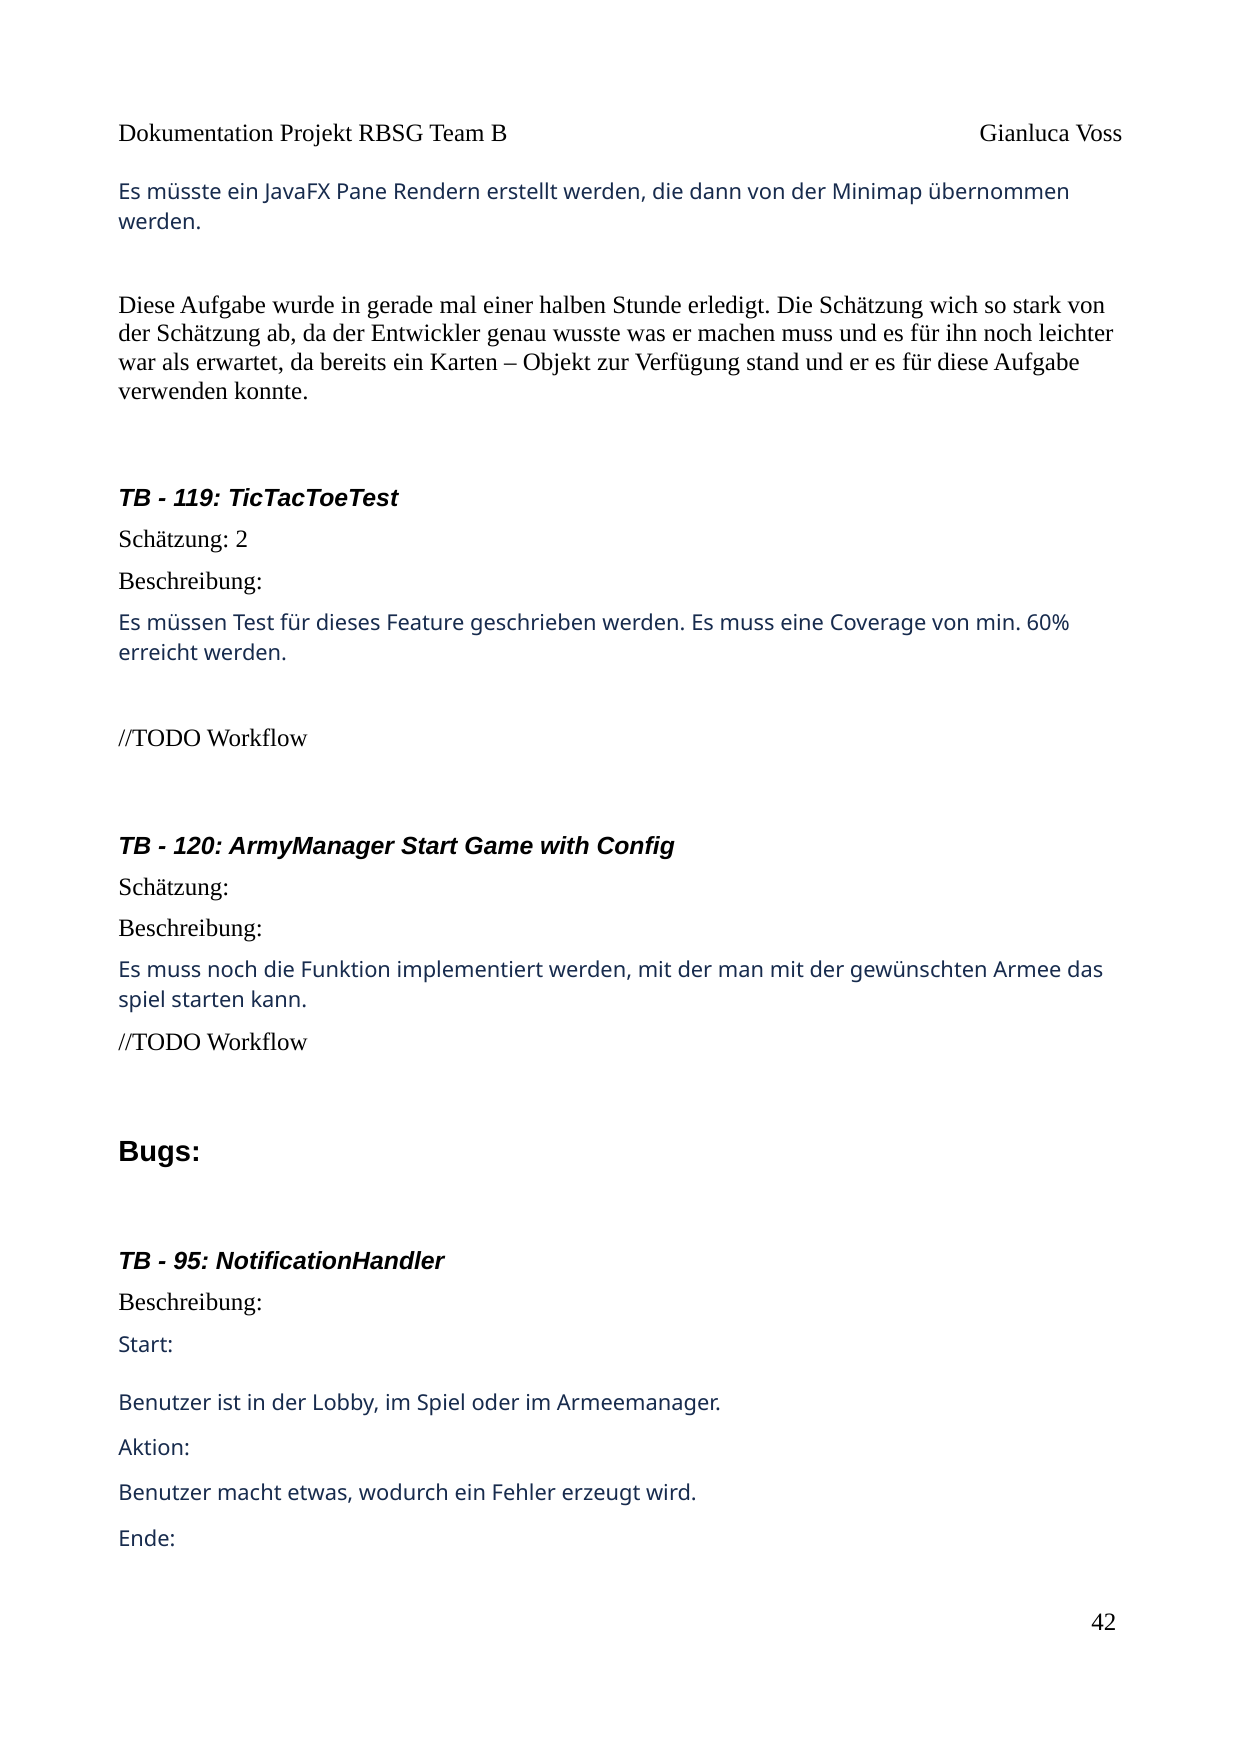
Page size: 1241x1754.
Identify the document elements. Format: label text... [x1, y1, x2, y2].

subtitle TB - 95: NotificationHandler [118, 1246, 1122, 1275]
text Start: [118, 1329, 1122, 1358]
subtitle TB - 119: TicTacToeTest [118, 483, 1122, 512]
text Es müsste ein JavaFX Pane Rendern erstellt werden, die dann von der Minimap übernommen werden. [118, 176, 1122, 236]
text Beschreibung: [118, 1287, 1122, 1316]
text Benutzer ist in der Lobby, im Spiel oder im Armeemanager. [118, 1387, 1122, 1416]
text Aktion: [118, 1432, 1122, 1462]
text Beschreibung: [118, 913, 1122, 942]
text Beschreibung: [118, 566, 1122, 594]
subtitle Bugs: [118, 1134, 1122, 1168]
text //TODO Workflow [118, 1027, 1122, 1055]
text //TODO Workflow [118, 723, 1122, 752]
text Diese Aufgabe wurde in gerade mal einer halben Stunde erledigt. Die Schätzung wich so stark von der Schätzung ab, da der Entwickler genau wusste was er machen muss und es für ihn noch leichter war als erwartet, da bereits ein Karten – Objekt zur Verfügung stand und er es für diese Aufgabe verwenden konnte. [118, 290, 1122, 405]
text Schätzung: [118, 872, 1122, 901]
text Schätzung: 2 [118, 524, 1122, 553]
text Benutzer macht etwas, wodurch ein Fehler erzeugt wird. [118, 1477, 1122, 1507]
text Ende: [118, 1523, 1122, 1553]
text Es müssen Test für dieses Feature geschrieben werden. Es muss eine Coverage von min. 60% erreicht werden. [118, 607, 1122, 667]
subtitle TB - 120: ArmyManager Start Game with Config [118, 831, 1122, 859]
text Es muss noch die Funktion implementiert werden, mit der man mit der gewünschten Armee das spiel starten kann. [118, 954, 1122, 1014]
